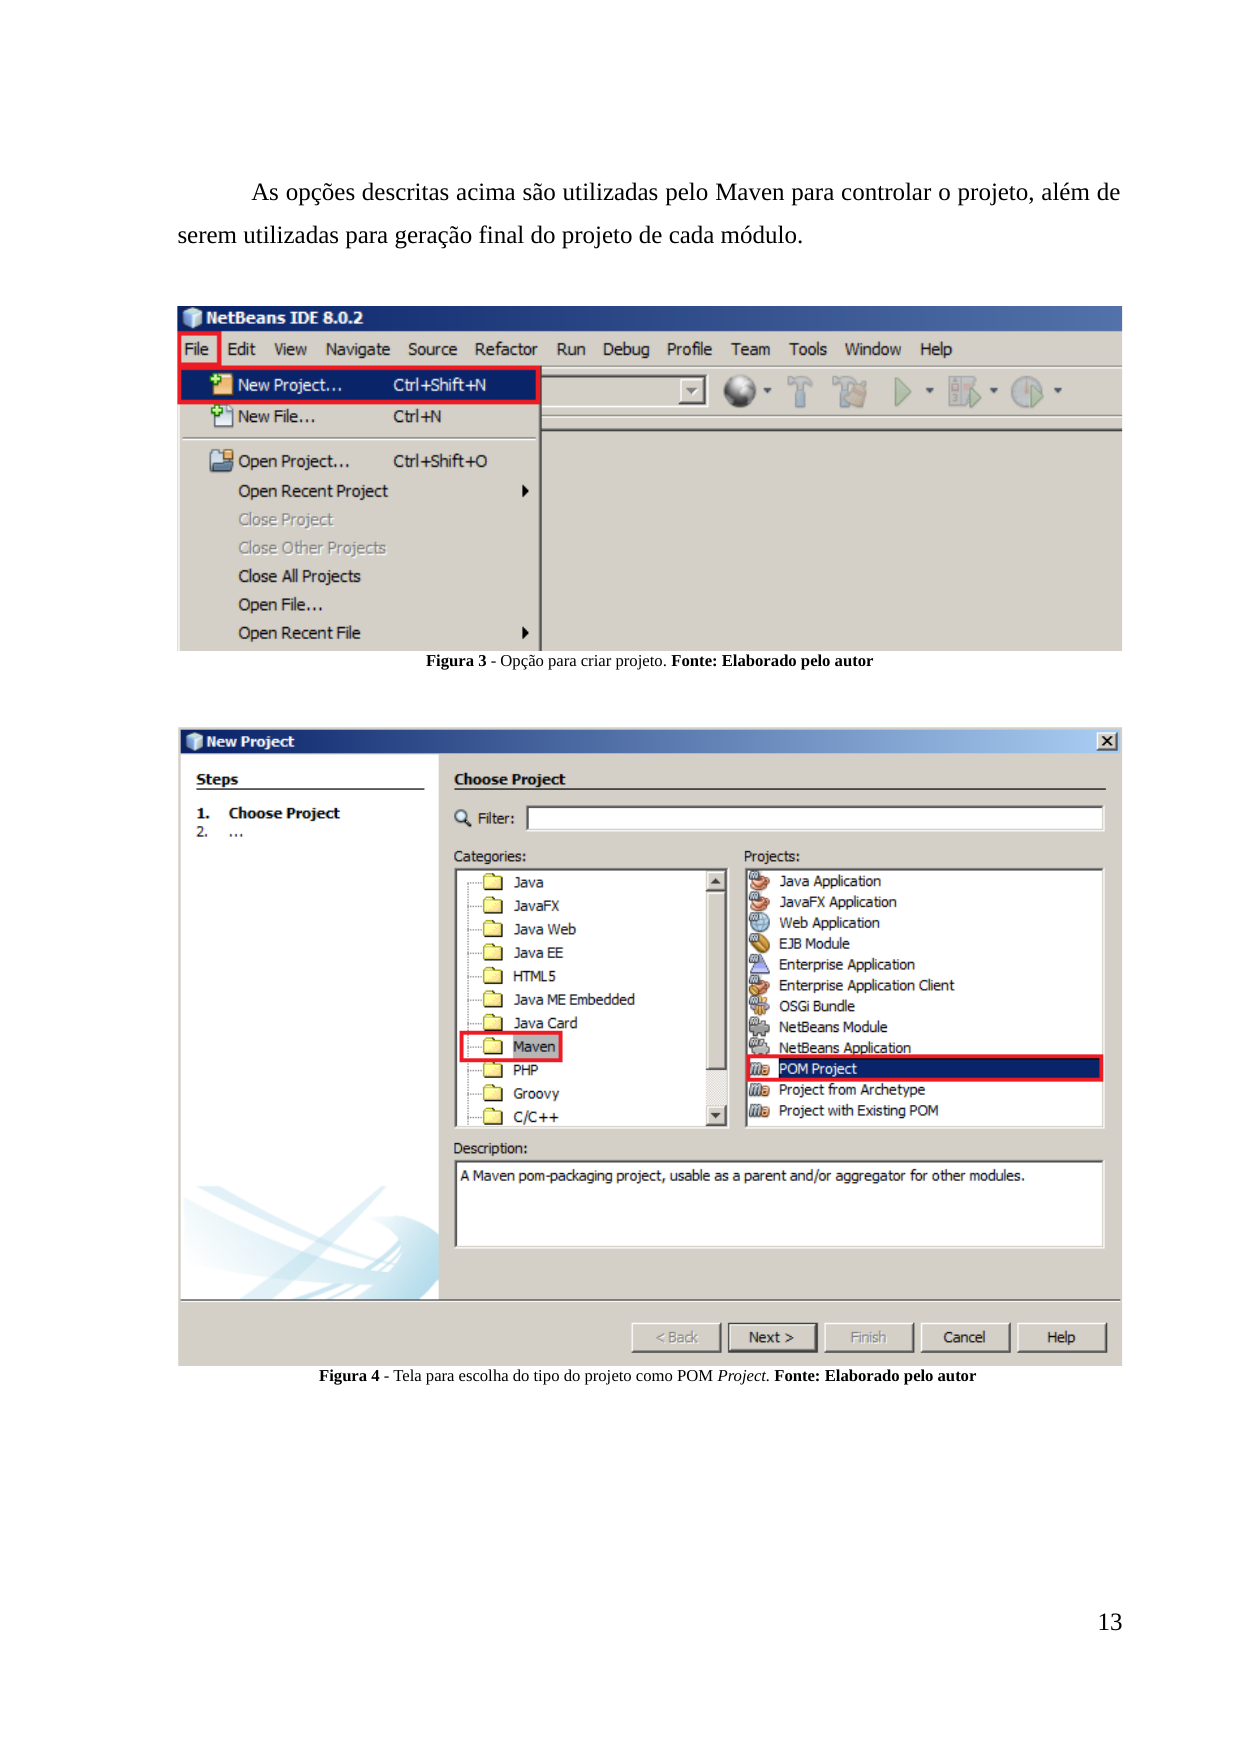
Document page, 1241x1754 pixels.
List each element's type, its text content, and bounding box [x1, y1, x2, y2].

text Figura 3 - Opção para criar projeto. Fonte: Elaborado pelo autor [177, 651, 1122, 669]
text Figura 4 - Tela para escolha do tipo do projeto como POM Project. Fonte: Elaborado pelo autor [177, 1366, 1122, 1385]
picture [177, 306, 1123, 651]
text As opções descritas acima são utilizadas pelo Maven para controlar o projeto, além de serem utilizadas para geração final do projeto de cada módulo. [177, 177, 1122, 249]
picture [177, 727, 1123, 1366]
